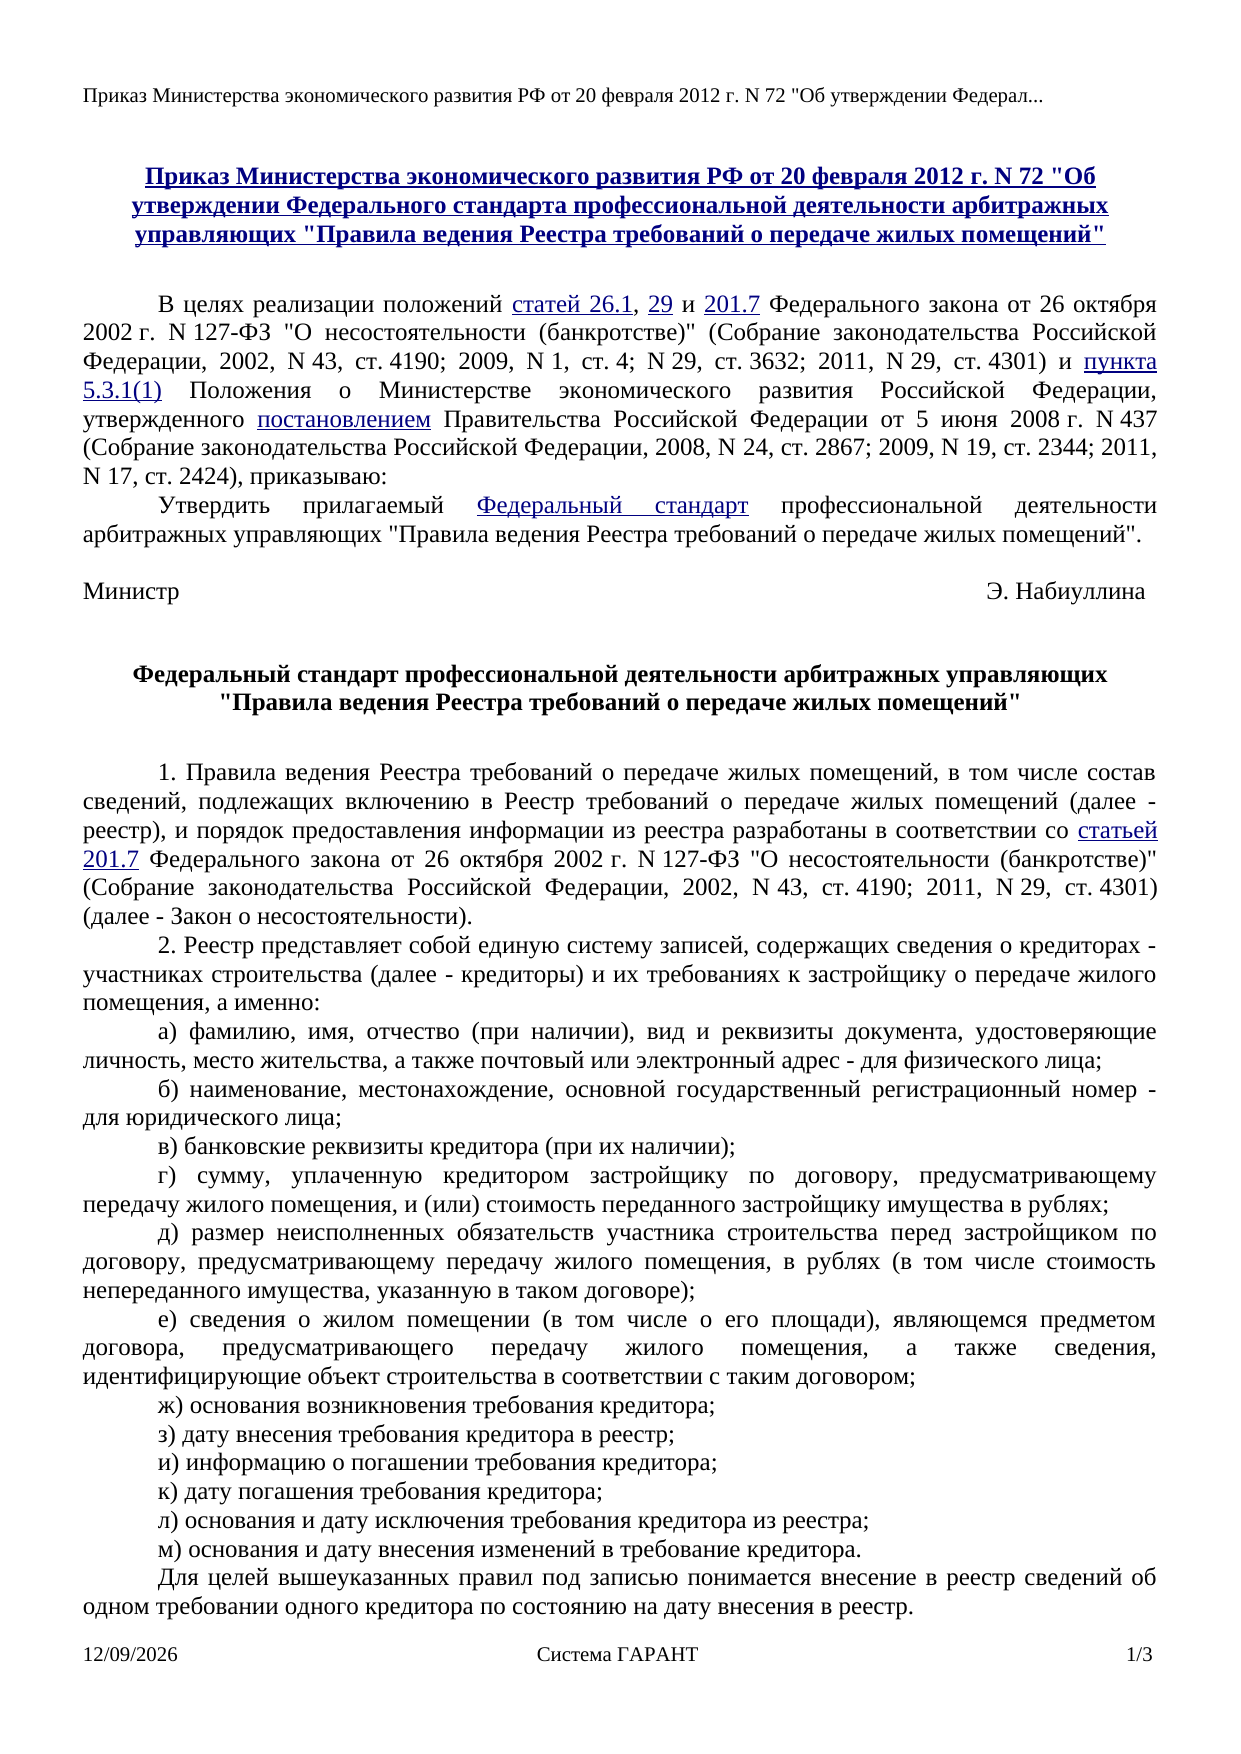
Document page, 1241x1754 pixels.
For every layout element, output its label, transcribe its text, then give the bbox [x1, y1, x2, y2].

text г) сумму, уплаченную кредитором застройщику по договору, предусматривающему передачу жилого помещения, и (или) стоимость переданного застройщику имущества в рублях; [83, 1160, 1157, 1217]
text е) сведения о жилом помещении (в том числе о его площади), являющемся предметом договора, предусматривающего передачу жилого помещения, а также сведения, идентифицирующие объект строительства в соответствии с таким договором; [83, 1304, 1157, 1390]
subtitle Федеральный стандарт профессиональной деятельности арбитражных управляющих "Правила ведения Реестра требований о передаче жилых помещений" [83, 659, 1157, 716]
text д) размер неисполненных обязательств участника строительства перед застройщиком по договору, предусматривающему передачу жилого помещения, в рублях (в том числе стоимость непереданного имущества, указанную в таком договоре); [83, 1217, 1157, 1304]
table_header Э. Набиуллина [791, 576, 1146, 605]
text 2. Реестр представляет собой единую систему записей, содержащих сведения о кредиторах - участниках строительства (далее - кредиторы) и их требованиях к застройщику о передаче жилого помещения, а именно: [83, 930, 1157, 1016]
text а) фамилию, имя, отчество (при наличии), вид и реквизиты документа, удостоверяющие личность, место жительства, а также почтовый или электронный адрес - для физического лица; [83, 1016, 1157, 1074]
text з) дату внесения требования кредитора в реестр; [83, 1419, 1157, 1447]
text Утвердить прилагаемый Федеральный стандарт профессиональной деятельности арбитражных управляющих "Правила ведения Реестра требований о передаче жилых помещений". [83, 490, 1157, 547]
text к) дату погашения требования кредитора; [83, 1476, 1157, 1505]
text В целях реализации положений статей 26.1, 29 и 201.7 Федерального закона от 26 октября 2002 г. N 127-ФЗ "О несостоятельности (банкротстве)" (Собрание законодательства Российской Федерации, 2002, N 43, ст. 4190; 2009, N 1, ст. 4; N 29, ст. 3632; 2011, N 29, ст. 4301) и пункта 5.3.1(1) Положения о Министерстве экономического развития Российской Федерации, утвержденного постановлением Правительства Российской Федерации от 5 июня 2008 г. N 437 (Собрание законодательства Российской Федерации, 2008, N 24, ст. 2867; 2009, N 19, ст. 2344; 2011, N 17, ст. 2424), приказываю: [83, 289, 1157, 490]
text ж) основания возникновения требования кредитора; [83, 1390, 1157, 1419]
text и) информацию о погашении требования кредитора; [83, 1447, 1157, 1476]
text Для целей вышеуказанных правил под записью понимается внесение в реестр сведений об одном требовании одного кредитора по состоянию на дату внесения в реестр. [83, 1562, 1157, 1620]
text в) банковские реквизиты кредитора (при их наличии); [83, 1131, 1157, 1160]
text м) основания и дату внесения изменений в требование кредитора. [83, 1534, 1157, 1562]
table_header Министр [83, 576, 791, 605]
text л) основания и дату исключения требования кредитора из реестра; [83, 1505, 1157, 1534]
text 1. Правила ведения Реестра требований о передаче жилых помещений, в том числе состав сведений, подлежащих включению в Реестр требований о передаче жилых помещений (далее - реестр), и порядок предоставления информации из реестра разработаны в соответствии со статьей 201.7 Федерального закона от 26 октября 2002 г. N 127-ФЗ "О несостоятельности (банкротстве)" (Собрание законодательства Российской Федерации, 2002, N 43, ст. 4190; 2011, N 29, ст. 4301) (далее - Закон о несостоятельности). [83, 757, 1157, 930]
subtitle Приказ Министерства экономического развития РФ от 20 февраля 2012 г. N 72 "Об утверждении Федерального стандарта профессиональной деятельности арбитражных управляющих "Правила ведения Реестра требований о передаче жилых помещений" [83, 161, 1157, 247]
text б) наименование, местонахождение, основной государственный регистрационный номер - для юридического лица; [83, 1074, 1157, 1131]
